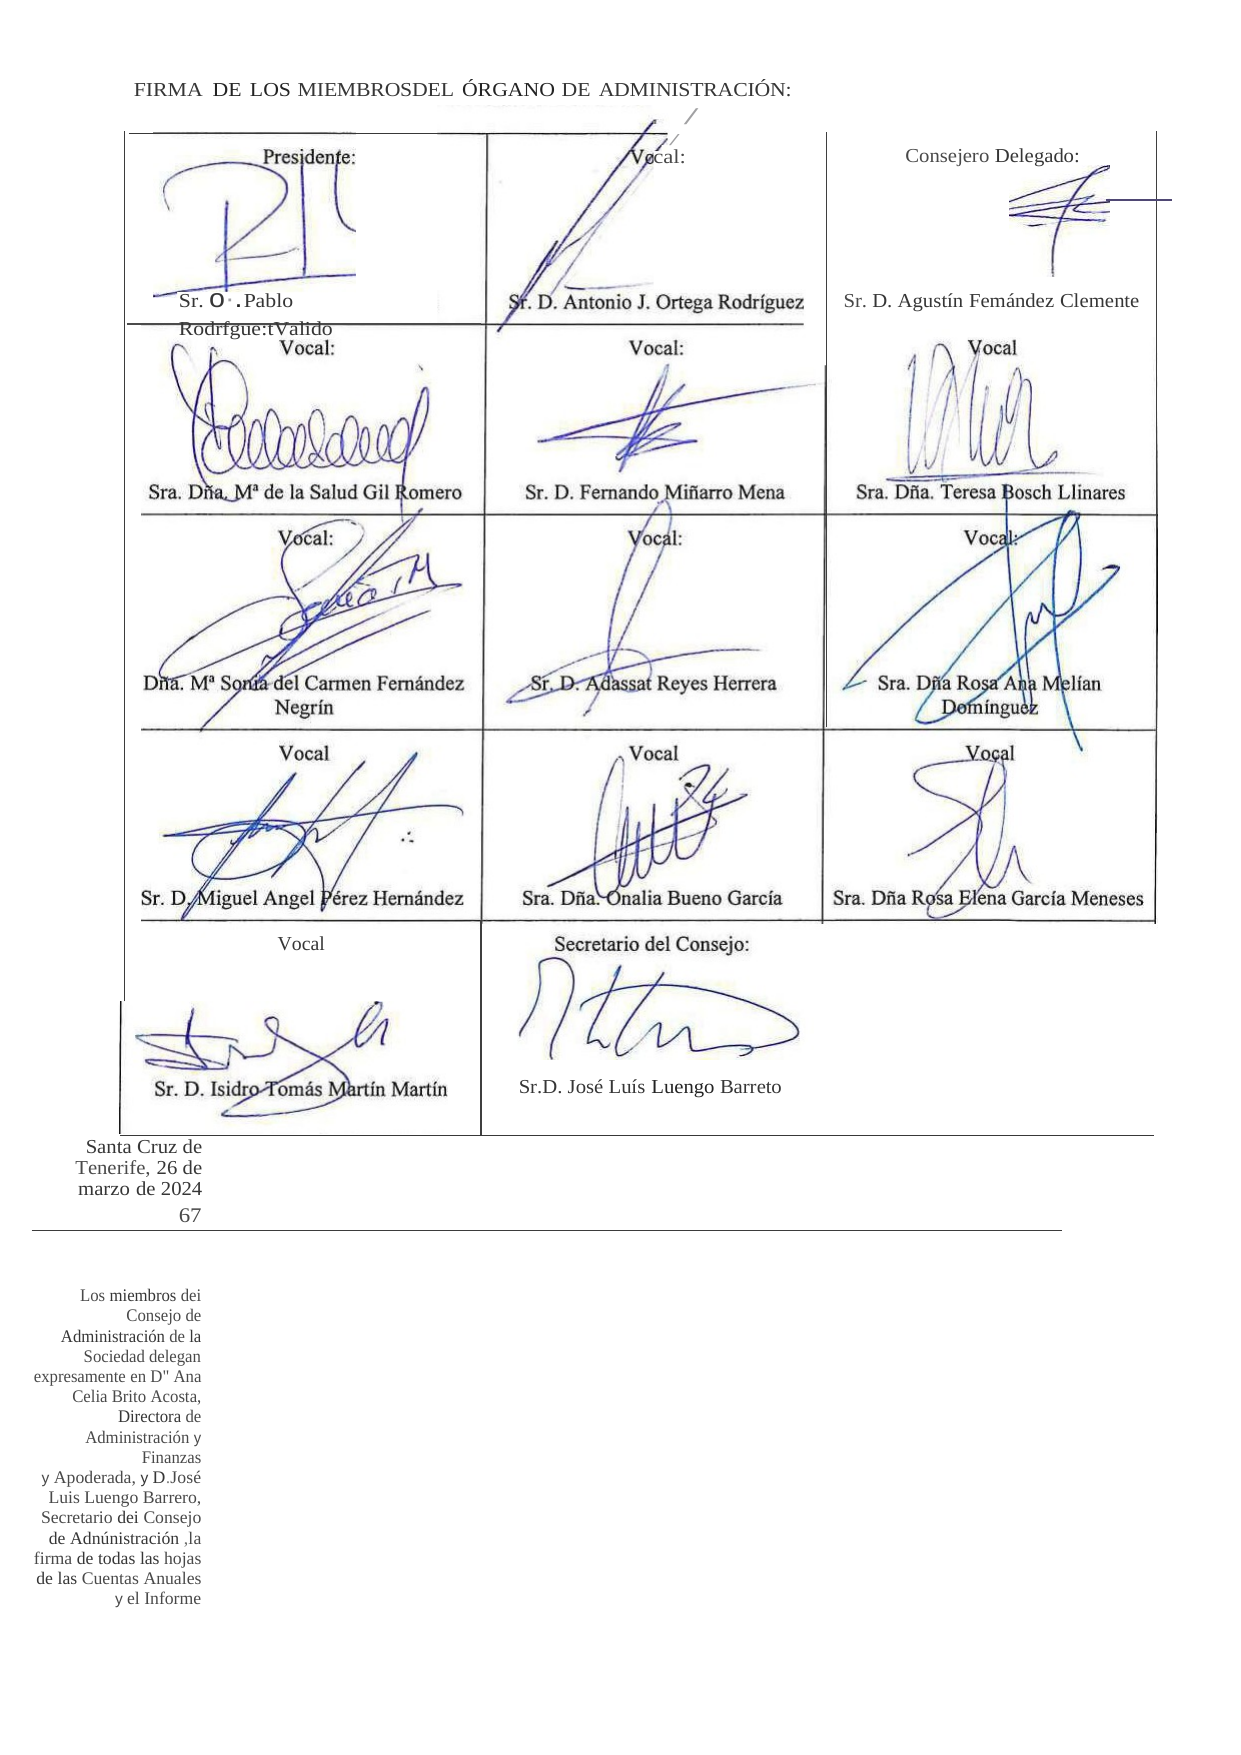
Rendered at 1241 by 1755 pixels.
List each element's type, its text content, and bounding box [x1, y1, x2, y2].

text Santa Cruz de Tenerife, 26 de marzo de 2024 [31, 1136, 202, 1200]
text y Apoderada, y D.José Luis Luengo Barrero, Secretario dei Consejo de Adnúnistración ,la firma de todas las hojas de las Cuentas Anuales y el Informe [31, 1467, 201, 1609]
text Los miembros dei Consejo de Administración de la Sociedad delegan expresamente en D" Ana Celia Brito Acosta, Directora de Administración y Finanzas [31, 1286, 201, 1467]
text 67 [31, 1203, 201, 1227]
